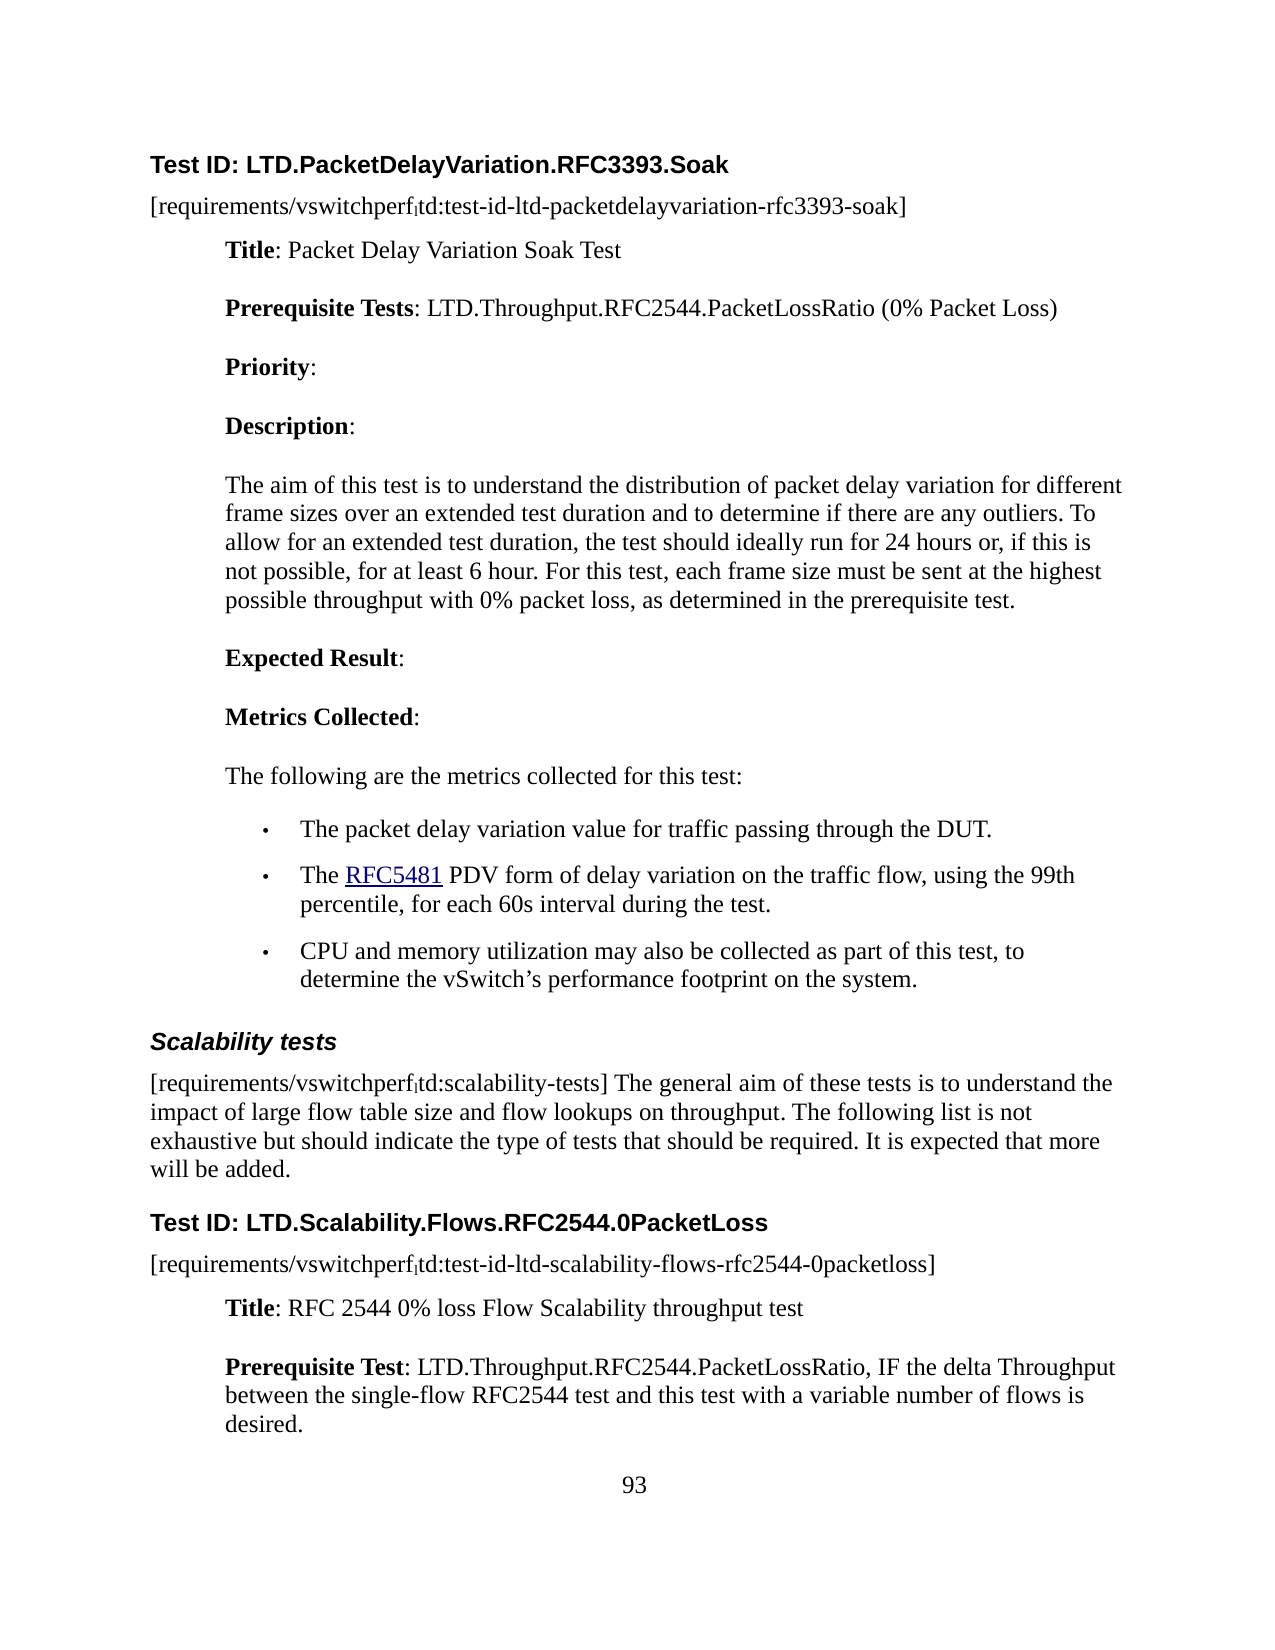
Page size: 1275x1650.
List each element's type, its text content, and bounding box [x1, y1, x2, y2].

text Description: [225, 411, 1125, 440]
text Prerequisite Test: LTD.Throughput.RFC2544.PacketLossRatio, IF the delta Throughput between the single-flow RFC2544 test and this test with a variable number of flows is desired. [225, 1352, 1125, 1438]
text [requirements/vswitchperfltd:scalability-tests] The general aim of these tests is to understand the impact of large flow table size and flow lookups on throughput. The following list is not exhaustive but should indicate the type of tests that should be required. It is expected that more will be added. [150, 1068, 1125, 1183]
subtitle Scalability tests [150, 1027, 1125, 1056]
text Title: RFC 2544 0% loss Flow Scalability throughput test [225, 1293, 1125, 1322]
text Expected Result: [225, 643, 1125, 672]
subtitle Test ID: LTD.Scalability.Flows.RFC2544.0PacketLoss [150, 1208, 1125, 1237]
list CPU and memory utilization may also be collected as part of this test, to determine the vSwitch’s performance footprint on the system. [262, 936, 1125, 993]
text The following are the metrics collected for this test: [225, 761, 1125, 790]
text Prerequisite Tests: LTD.Throughput.RFC2544.PacketLossRatio (0% Packet Loss) [225, 293, 1125, 322]
subtitle Test ID: LTD.PacketDelayVariation.RFC3393.Soak [150, 150, 1125, 178]
text Priority: [225, 352, 1125, 381]
list The RFC5481 PDV form of delay variation on the traffic flow, using the 99th percentile, for each 60s interval during the test. [262, 860, 1125, 918]
text The aim of this test is to understand the distribution of packet delay variation for different frame sizes over an extended test duration and to determine if there are any outliers. To allow for an extended test duration, the test should ideally run for 24 hours or, if this is not possible, for at least 6 hour. For this test, each frame size must be sent at the highest possible throughput with 0% packet loss, as determined in the prerequisite test. [225, 470, 1125, 613]
text [requirements/vswitchperfltd:test-id-ltd-scalability-flows-rfc2544-0packetloss] [150, 1249, 1125, 1278]
text Title: Packet Delay Variation Soak Test [225, 235, 1125, 263]
text [requirements/vswitchperfltd:test-id-ltd-packetdelayvariation-rfc3393-soak] [150, 191, 1125, 220]
text Metrics Collected: [225, 702, 1125, 731]
list The packet delay variation value for traffic passing through the DUT. [262, 814, 1125, 842]
